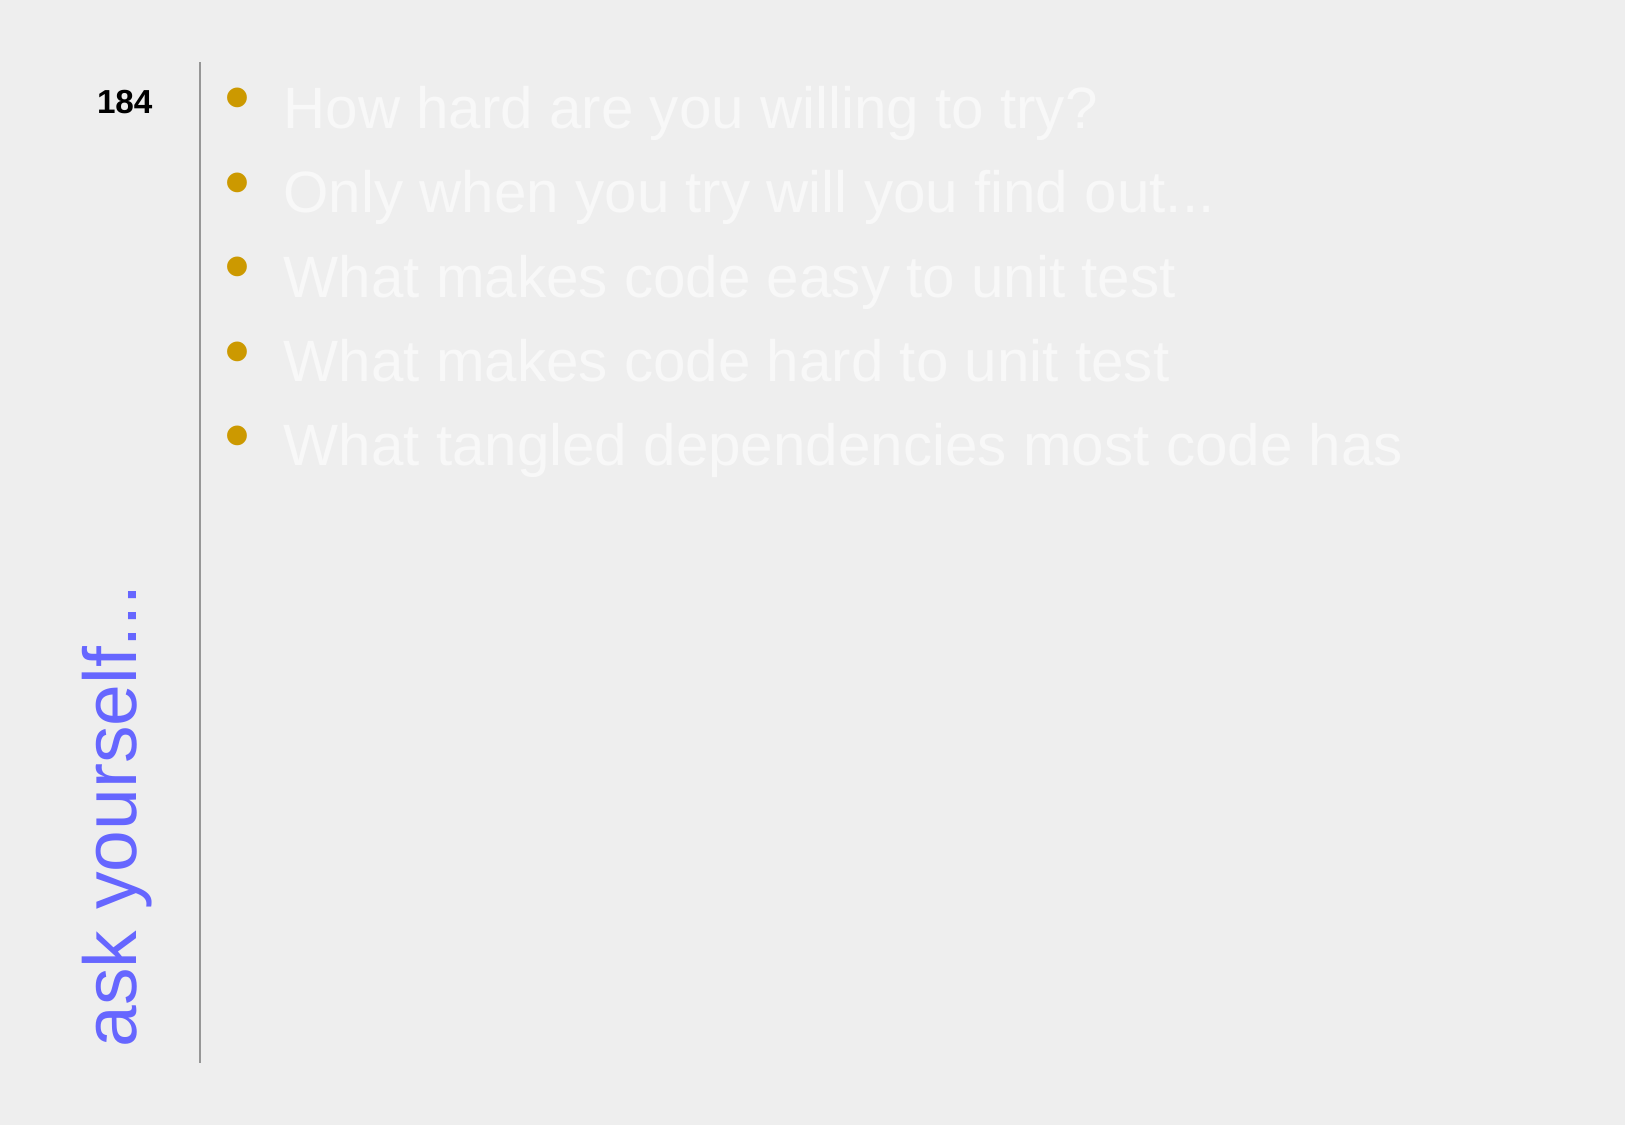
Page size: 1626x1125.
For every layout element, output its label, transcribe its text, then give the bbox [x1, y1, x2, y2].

title ask yourself... [37, 162, 176, 1063]
text_box How hard are you willing to try? Only when you try will you find out... What makes code easy to unit test What makes code hard to unit test What tangled dependencies most code has [212, 62, 1550, 1063]
